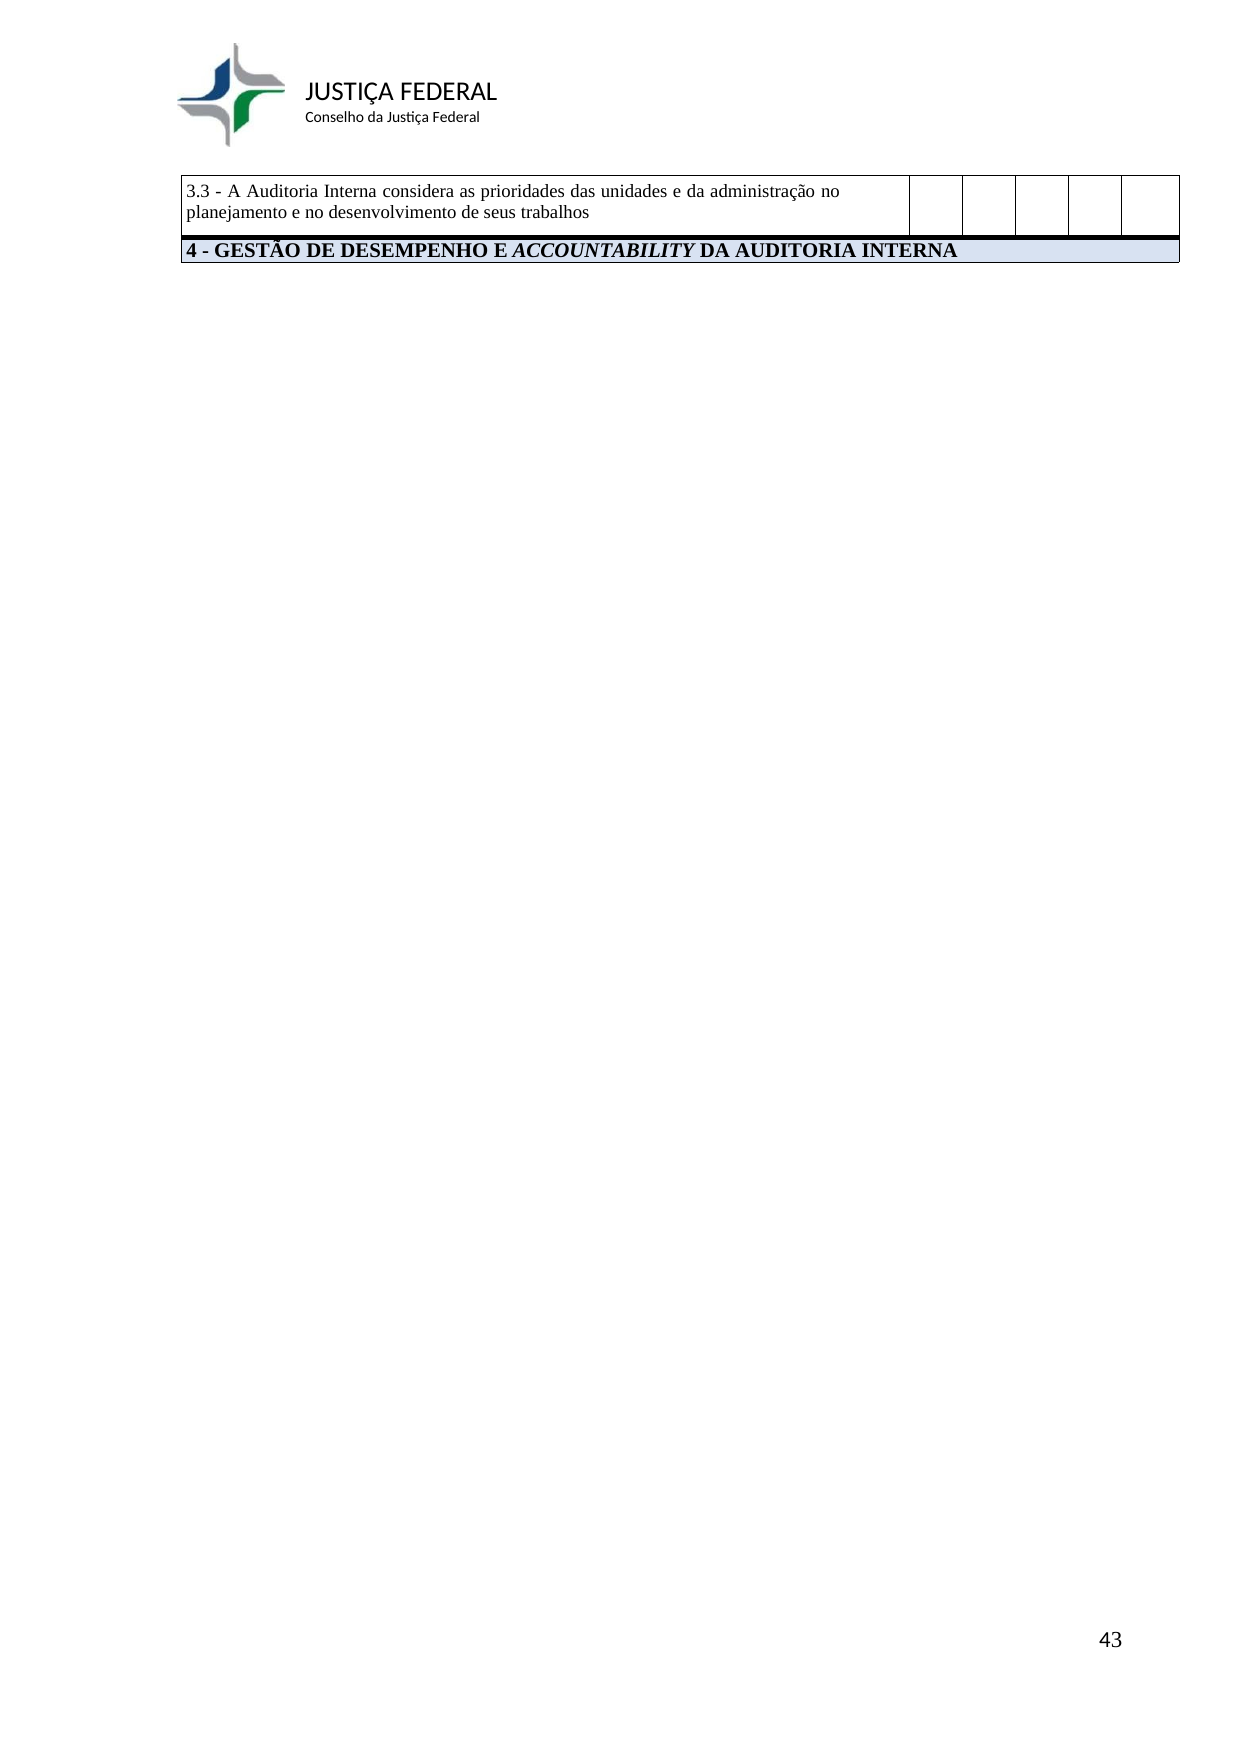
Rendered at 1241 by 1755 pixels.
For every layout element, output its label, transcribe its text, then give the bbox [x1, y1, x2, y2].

table_cell [1122, 176, 1179, 235]
table_cell [910, 176, 962, 235]
table_cell [1016, 176, 1068, 235]
table_cell 3.3 - A Auditoria Interna considera as prioridades das unidades e da administração no planejamento e no desenvolvimento de seus trabalhos [182, 176, 909, 235]
table_cell [963, 176, 1015, 235]
table_cell 4 - GESTÃO DE DESEMPENHO E ACCOUNTABILITY DA AUDITORIA INTERNA [182, 240, 1179, 262]
table_cell [1069, 176, 1121, 235]
